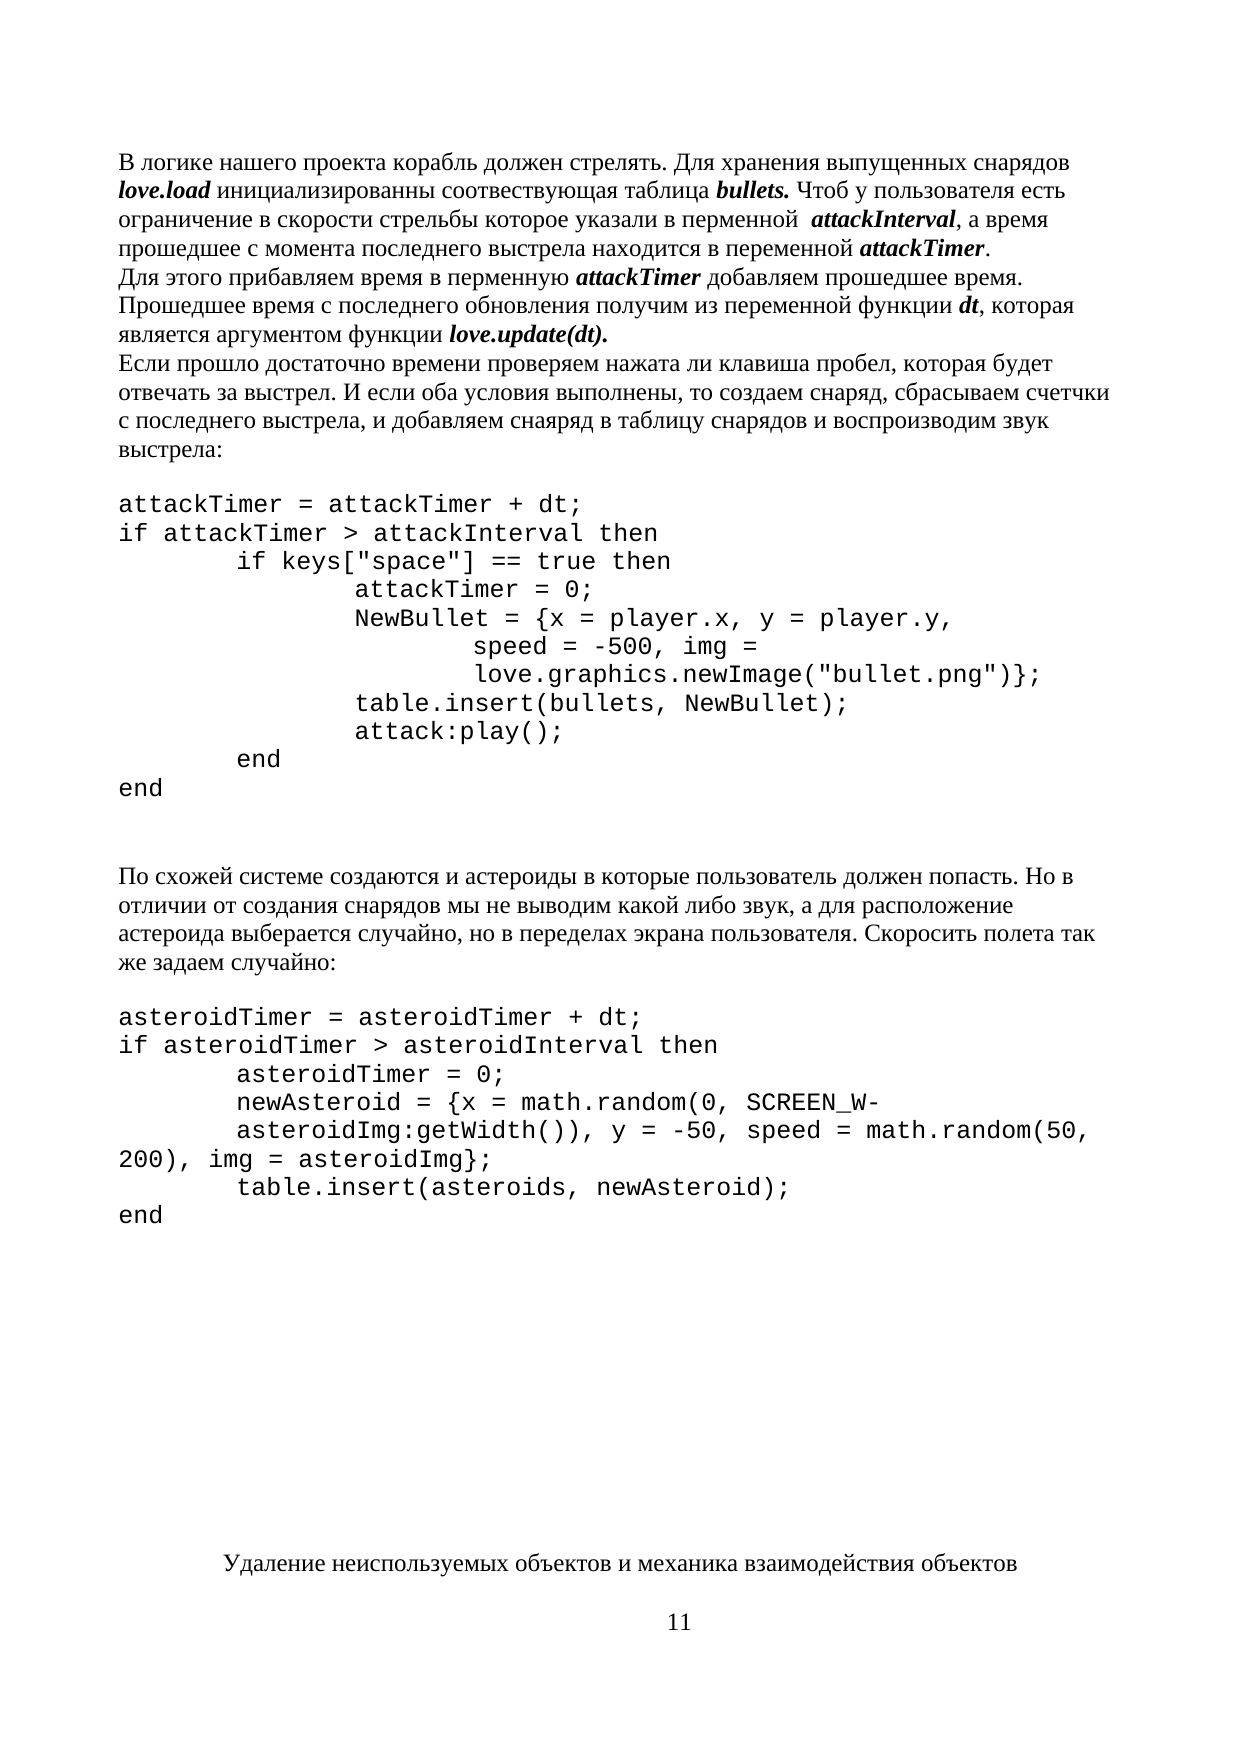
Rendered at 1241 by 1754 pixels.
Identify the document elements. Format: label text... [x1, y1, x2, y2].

text table.insert(bullets, NewBullet); [118, 690, 1122, 718]
text asteroidTimer = 0; [118, 1061, 1122, 1090]
text По схожей системе создаются и астероиды в которые пользователь должен попасть. Но в отличии от создания снарядов мы не выводим какой либо звук, а для расположение астероида выберается случайно, но в переделах экрана пользователя. Скоросить полета так же задаем случайно: [118, 861, 1122, 976]
text NewBullet = {x = player.x, y = player.y, [118, 605, 1122, 633]
text speed = -500, img = love.graphics.newImage("bullet.png")}; [118, 633, 1122, 690]
text if asteroidTimer > asteroidInterval then [118, 1033, 1122, 1061]
text attackTimer = 0; [118, 577, 1122, 605]
text newAsteroid = {x = math.random(0, SCREEN_W- asteroidImg:getWidth()), y = -50, speed = math.random(50, 200), img = asteroidImg}; [118, 1090, 1122, 1175]
text attackTimer = attackTimer + dt; [118, 492, 1122, 520]
text end [118, 775, 1122, 803]
text end [118, 747, 1122, 775]
text Для этого прибавляем время в перменную attackTimer добавляем прошедшее время. Прошедшее время с последнего обновления получим из переменной функции dt, которая является аргументом функции love.update(dt). [118, 262, 1122, 348]
text if attackTimer > attackInterval then [118, 520, 1122, 548]
text asteroidTimer = asteroidTimer + dt; [118, 1005, 1122, 1033]
text Удаление неиспользуемых объектов и механика взаимодействия объектов [118, 1548, 1122, 1576]
text end [118, 1203, 1122, 1231]
text В логике нашего проекта корабль должен стрелять. Для хранения выпущенных снарядов love.load инициализированны соотвествующая таблица bullets. Чтоб у пользователя есть ограничение в скорости стрельбы которое указали в перменной attackInterval, а время прошедшее с момента последнего выстрела находится в переменной attackTimer. [118, 147, 1122, 262]
text if keys["space"] == true then [118, 548, 1122, 577]
text table.insert(asteroids, newAsteroid); [118, 1175, 1122, 1203]
text Если прошло достаточно времени проверяем нажата ли клавиша пробел, которая будет отвечать за выстрел. И если оба условия выполнены, то создаем снаряд, сбрасываем счетчки с последнего выстрела, и добавляем снаяряд в таблицу снарядов и воспроизводим звук выстрела: [118, 348, 1122, 463]
text attack:play(); [118, 718, 1122, 747]
